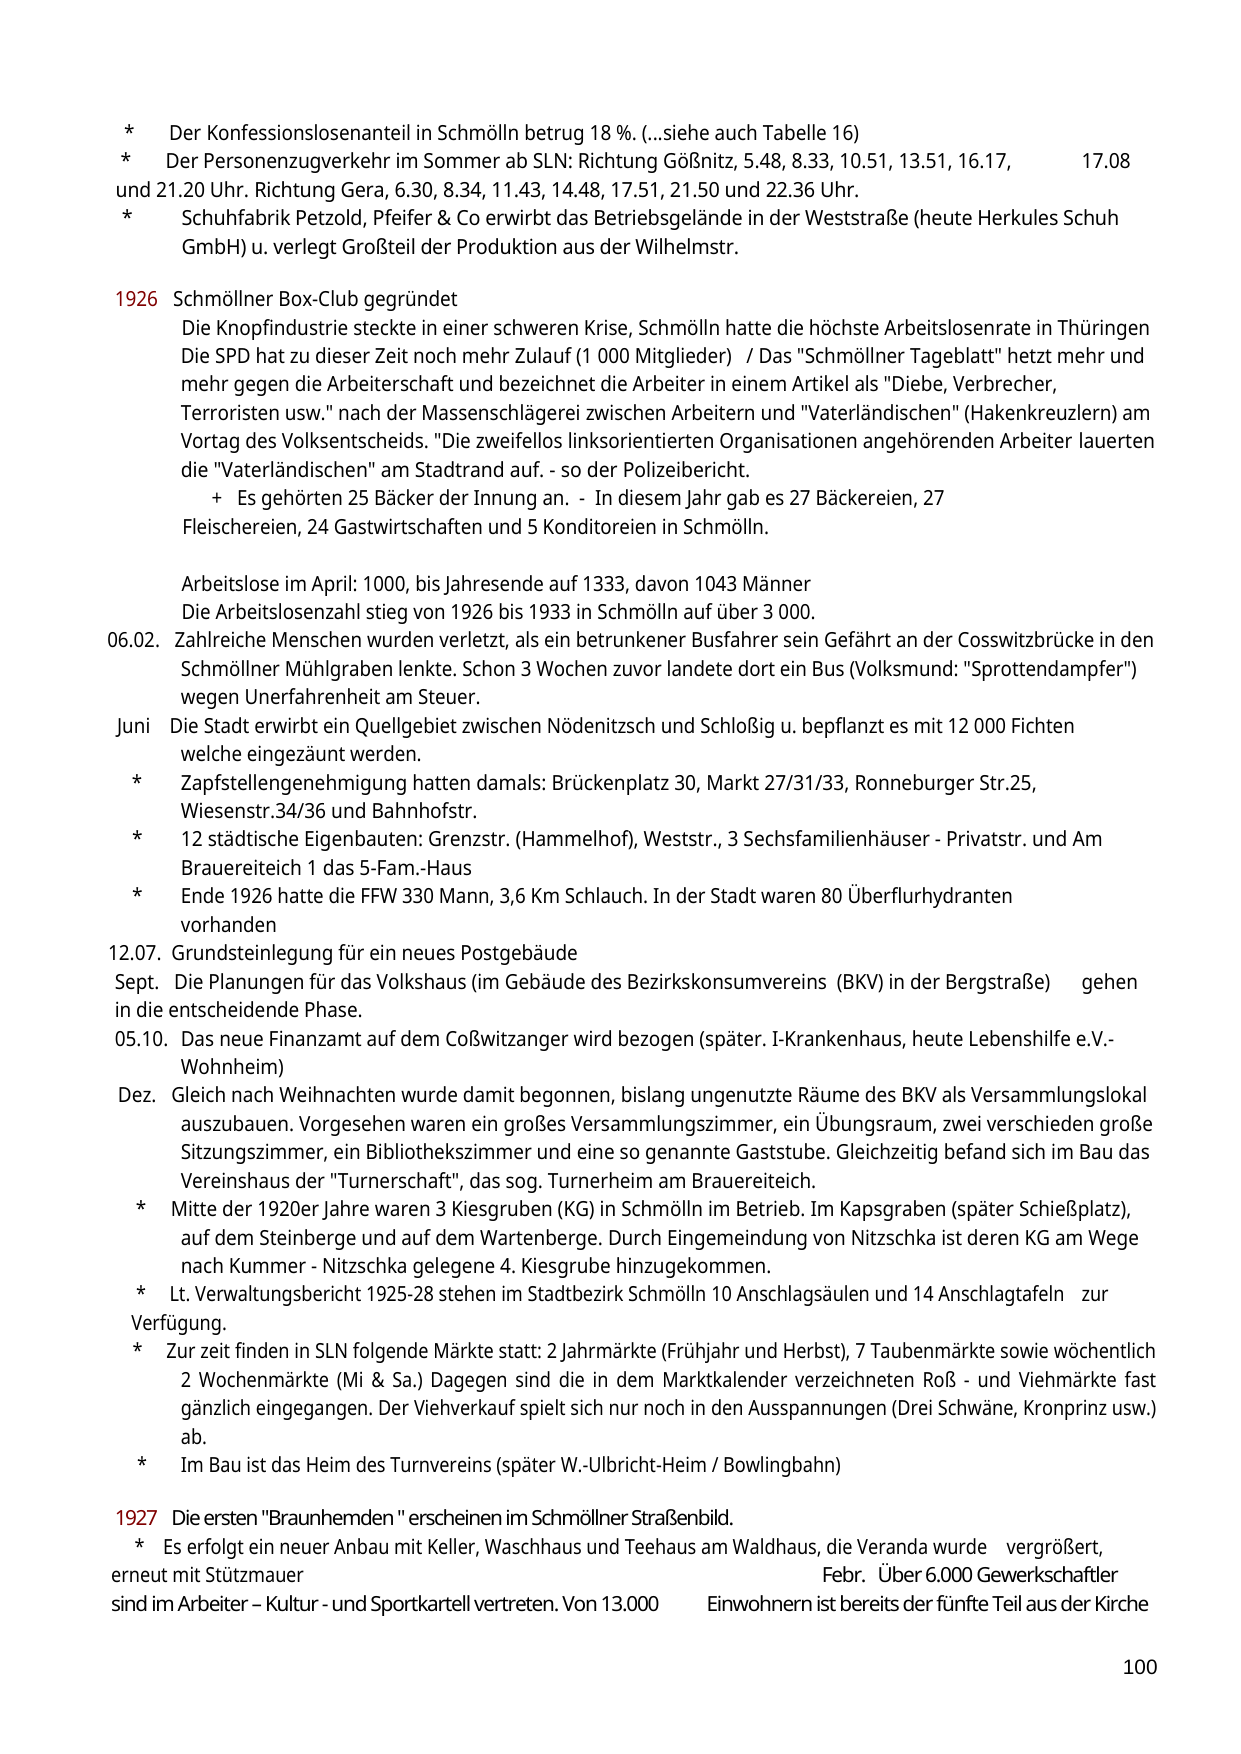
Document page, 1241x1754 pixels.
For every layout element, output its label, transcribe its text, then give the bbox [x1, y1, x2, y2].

text * Zur zeit finden in SLN folgende Märkte statt: 2 Jahrmärkte (Frühjahr und Herbst), 7 Taubenmärkte sowie wöchentlich 2 Wochenmärkte (Mi & Sa.) Dagegen sind die in dem Marktkalender verzeichneten Roß - und Viehmärkte fast gänzlich eingegangen. Der Viehverkauf spielt sich nur noch in den Ausspannungen (Drei Schwäne, Kronprinz usw.) ab. [127, 1336, 1157, 1450]
text * Es erfolgt ein neuer Anbau mit Keller, Waschhaus und Teehaus am Waldhaus, die Veranda wurde vergrößert, erneut mit Stützmauer Febr. Über 6.000 Gewerkschaftler sind im Arbeiter – Kultur - und Sportkartell vertreten. Von 13.000 Einwohnern ist bereits der fünfte Teil aus der Kirche [111, 1532, 1157, 1617]
text 1927 Die ersten "Braunhemden " erscheinen im Schmöllner Straßenbild. [114, 1503, 1157, 1531]
text Die SPD hat zu dieser Zeit noch mehr Zulauf (1 000 Mitglieder) / Das "Schmöllner Tageblatt" hetzt mehr und mehr gegen die Arbeiter­schaft und bezeichnet die Arbeiter in einem Artikel als "Diebe, Verbrecher, Terroristen usw." nach der Massenschlägerei zwischen Arbeitern und "Vaterländischen" (Hakenkreuzlern) am Vortag des Volksentscheids. "Die zweifellos linksorientierten Organisationen angehörenden Arbeiter lauerten die "Vaterländischen" am Stadtrand auf. - so der Polizeibericht. [181, 341, 1157, 483]
text 06.02. Zahlreiche Menschen wurden verletzt, als ein betrunkener Busfahrer sein Gefährt an der Cosswitzbrücke in den Schmöllner Mühlgraben lenkte. Schon 3 Wochen zuvor landete dort ein Bus (Volksmund: "Sprottendampfer") wegen Unerfahrenheit am Steuer. [107, 626, 1157, 711]
text * Schuhfabrik Petzold, Pfeifer & Co erwirbt das Betriebsgelände in der Weststraße (heute Herkules Schuh GmbH) u. verlegt Großteil der Produktion aus der Wilhelmstr. [122, 203, 1157, 260]
text * Ende 1926 hatte die FFW 330 Mann, 3,6 Km Schlauch. In der Stadt waren 80 Überflurhydranten vorhanden [117, 881, 1112, 938]
text 1926 Schmöllner Box-Club gegründet [114, 284, 1157, 313]
text 12.07. Grundsteinlegung für ein neues Postgebäude [108, 938, 1157, 967]
text Sept. Die Planungen für das Volkshaus (im Gebäude des Bezirkskonsumvereins (BKV) in der Bergstraße) gehen in die entscheidende Phase. [114, 967, 1157, 1024]
text * Der Konfessionslosenanteil in Schmölln betrug 18 %. (...siehe auch Tabelle 16) [119, 118, 1157, 147]
text 05.10. Das neue Finanzamt auf dem Coßwitzanger wird bezogen (später. I-Krankenhaus, heute Lebenshilfe e.V.-Wohnheim) [114, 1024, 1157, 1081]
text * 12 städtische Eigenbauten: Grenzstr. (Hammelhof), Weststr., 3 Sechsfamilienhäuser - Privatstr. und Am Brauereiteich 1 das 5-Fam.-Haus [117, 824, 1112, 881]
text * Im Bau ist das Heim des Turnvereins (später W.-Ulbricht-Heim / Bowlingbahn) [127, 1450, 1157, 1479]
text Dez. Gleich nach Weihnachten wurde damit begonnen, bislang ungenutzte Räume des BKV als Versammlungslokal auszubauen. Vorgesehen waren ein großes Versammlungszimmer, ein Übungsraum, zwei verschieden große Sitzungszimmer, ein Bibliothekszimmer und eine so genannte Gaststube. Gleichzeitig befand sich im Bau das Vereinshaus der "Turnerschaft", das sog. Turnerheim am Brauereiteich. [118, 1081, 1157, 1194]
text Die Knopfindustrie steckte in einer schweren Krise, Schmölln hatte die höchste Arbeitslosenrate in Thüringen [181, 313, 1157, 341]
text * Der Personenzugverkehr im Sommer ab SLN: Richtung Gößnitz, 5.48, 8.33, 10.51, 13.51, 16.17, 17.08 und 21.20 Uhr. Richtung Gera, 6.30, 8.34, 11.43, 14.48, 17.51, 21.50 und 22.36 Uhr. [115, 147, 1157, 203]
text * Mitte der 1920er Jahre waren 3 Kiesgruben (KG) in Schmölln im Betrieb. Im Kapsgraben (später Schießplatz), auf dem Steinberge und auf dem Wartenberge. Durch Eingemeindung von Nitzschka ist deren KG am Wege nach Kummer - Nitzschka gelegene 4. Kiesgrube hinzugekommen. [136, 1194, 1157, 1279]
text * Lt. Verwaltungsbericht 1925-28 stehen im Stadtbezirk Schmölln 10 Anschlagsäulen und 14 Anschlagtafeln zur Verfügung. [131, 1279, 1157, 1336]
text Juni Die Stadt erwirbt ein Quellgebiet zwischen Nödenitzsch und Schloßig u. bepflanzt es mit 12 000 Fichten welche eingezäunt werden. [117, 711, 1112, 768]
text + Es gehörten 25 Bäcker der Innung an. - In diesem Jahr gab es 27 Bäckereien, 27 Fleischereien, 24 Gastwirtschaften und 5 Konditoreien in Schmölln. [182, 483, 1067, 540]
text Arbeitslose im April: 1000, bis Jahresende auf 1333, davon 1043 Männer Die Arbeitslosenzahl stieg von 1926 bis 1933 in Schmölln auf über 3 000. [181, 569, 1067, 626]
text * Zapfstellengenehmigung hatten damals: Brückenplatz 30, Markt 27/31/33, Ronneburger Str.25, Wiesenstr.34/36 und Bahnhofstr. [117, 768, 1112, 824]
